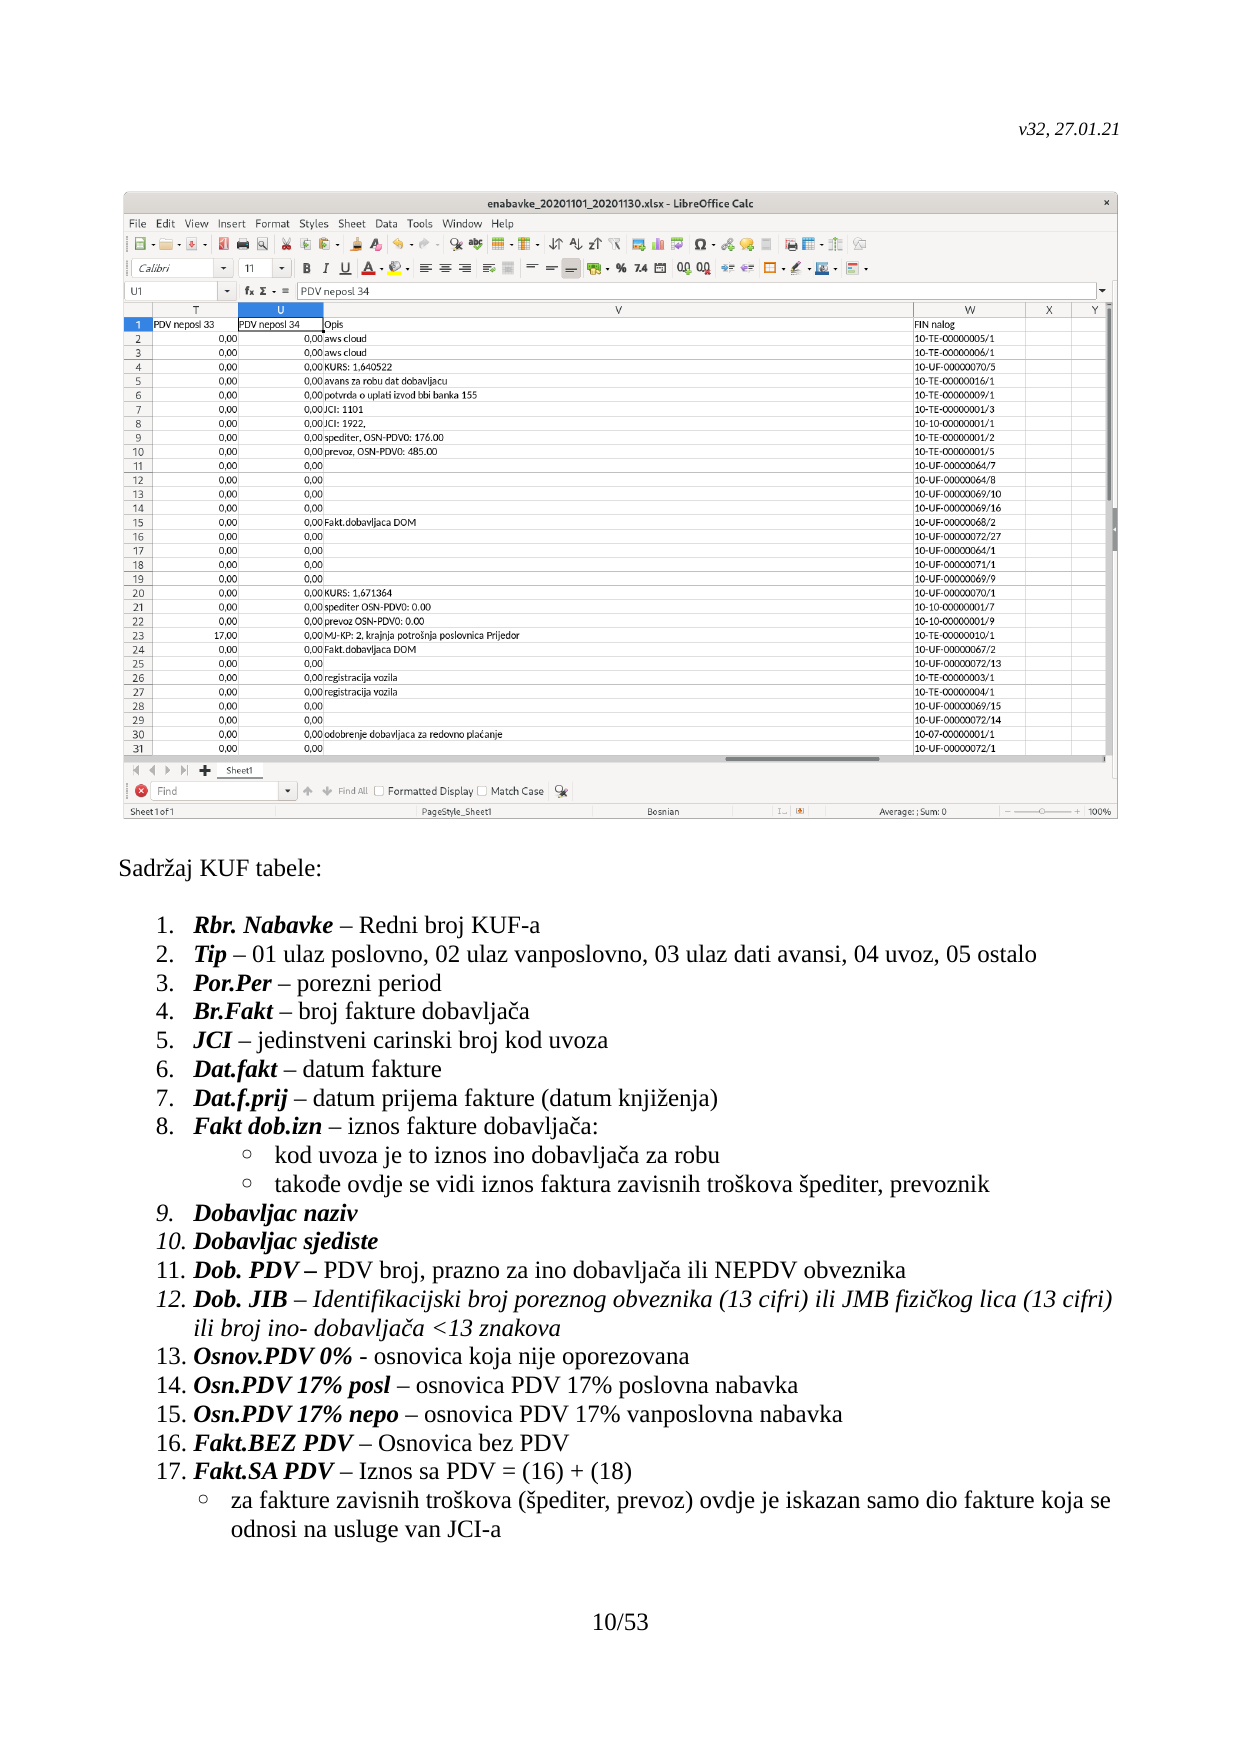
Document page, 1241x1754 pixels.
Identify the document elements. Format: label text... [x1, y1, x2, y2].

list Dobavljac naziv [156, 1198, 1122, 1226]
list Fakt.SA PDV – Iznos sa PDV = (16) + (18) [156, 1456, 1122, 1485]
text Sadržaj KUF tabele: [118, 853, 1122, 881]
list Fakt.BEZ PDV – Osnovica bez PDV [156, 1428, 1122, 1456]
picture [118, 187, 1123, 824]
list Osnov.PDV 0% - osnovica koja nije oporezovana [156, 1341, 1122, 1370]
list Dat.f.prij – datum prijema fakture (datum knjiženja) [156, 1083, 1122, 1111]
list Br.Fakt – broj fakture dobavljača [156, 996, 1122, 1025]
list JCI – jedinstveni carinski broj kod uvoza [156, 1025, 1122, 1054]
list Dobavljac sjediste [156, 1226, 1122, 1255]
list Fakt dob.izn – iznos fakture dobavljača: [156, 1111, 1122, 1140]
list Dob. JIB – Identifikacijski broj poreznog obveznika (13 cifri) ili JMB fizičkog lica (13 cifri) ili broj ino- dobavljača <13 znakova [156, 1284, 1122, 1341]
list za fakture zavisnih troškova (špediter, prevoz) ovdje je iskazan samo dio fakture koja se odnosi na usluge van JCI-a [193, 1485, 1122, 1543]
list Por.Per – porezni period [156, 968, 1122, 996]
list kod uvoza je to iznos ino dobavljača za robu [237, 1140, 1122, 1169]
list Tip – 01 ulaz poslovno, 02 ulaz vanposlovno, 03 ulaz dati avansi, 04 uvoz, 05 ostalo [156, 939, 1122, 968]
list takođe ovdje se vidi iznos faktura zavisnih troškova špediter, prevoznik [237, 1169, 1122, 1198]
list Dob. PDV – PDV broj, prazno za ino dobavljača ili NEPDV obveznika [156, 1255, 1122, 1284]
list Dat.fakt – datum fakture [156, 1054, 1122, 1083]
list Osn.PDV 17% nepo – osnovica PDV 17% vanposlovna nabavka [156, 1399, 1122, 1428]
list Rbr. Nabavke – Redni broj KUF-a [156, 910, 1122, 939]
list Osn.PDV 17% posl – osnovica PDV 17% poslovna nabavka [156, 1370, 1122, 1399]
